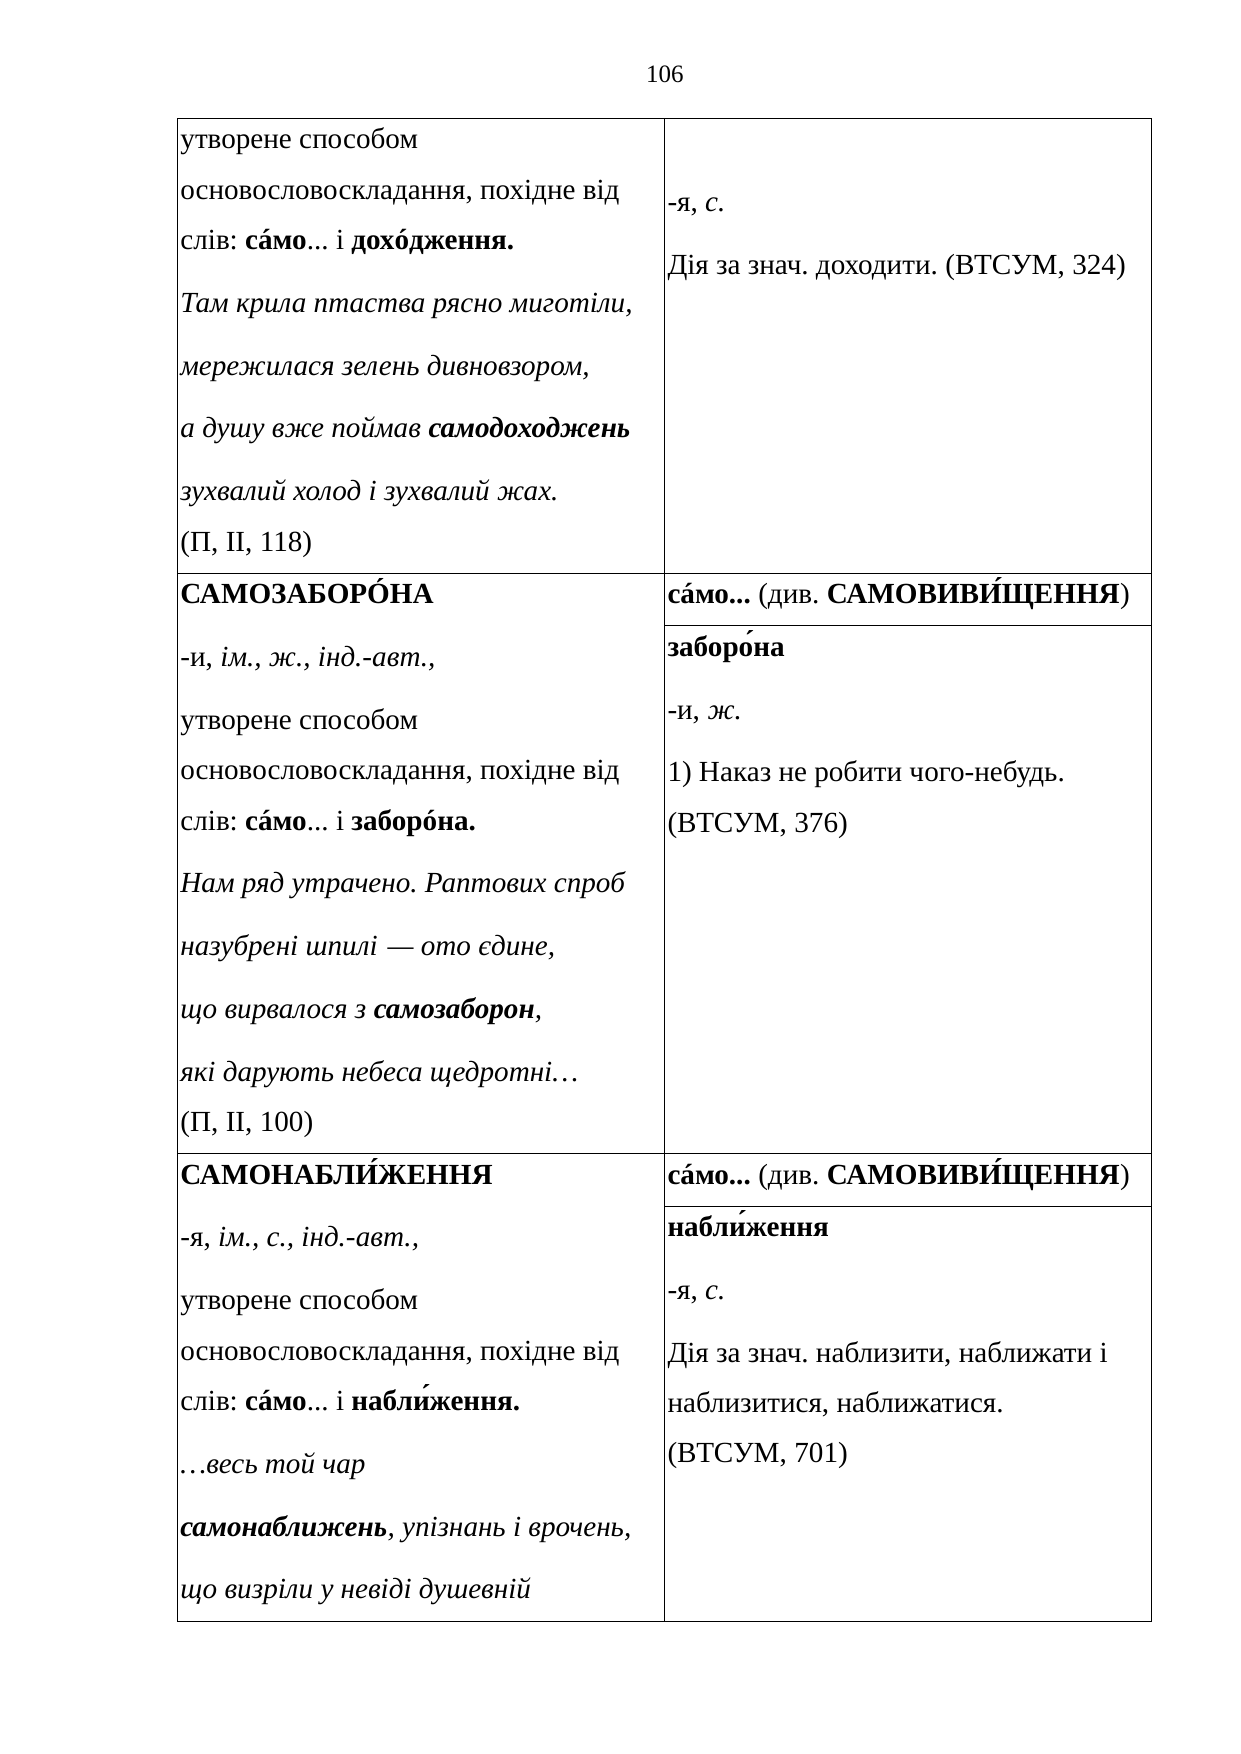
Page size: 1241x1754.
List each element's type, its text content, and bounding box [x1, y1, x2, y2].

table_cell сáмо... (див. САМОВИВИ́ЩЕННЯ) [665, 1154, 1151, 1206]
table_cell утворене способом основословоскладання, похідне від слів: сáмо... і дохóдження. Там крила птаства рясно миготіли, мережилася зелень дивновзором, а душу вже поймав самодоходжень зухвалий холод і зухвалий жах. (П, ІІ, 118) [178, 119, 664, 573]
table_cell -я, с. Дія за знач. доходити. (ВТСУМ, 324) [665, 119, 1151, 573]
table_cell САМОЗАБОРÓНА -и, ім., ж., інд.-авт., утворене способом основословоскладання, похідне від слів: сáмо... і заборóна. Нам ряд утрачено. Раптових спроб назубрені шпилі — ото єдине, що вирвалося з самозаборон, які дарують небеса щедротні… (П, ІІ, 100) [178, 574, 664, 1153]
table_cell набли́ження -я, с. Дія за знач. наблизити, наближати і наблизитися, наближатися. (ВТСУМ, 701) [665, 1207, 1151, 1621]
table_cell САМОНАБЛИ́ЖЕННЯ -я, ім., с., інд.-авт., утворене способом основословоскладання, похідне від слів: сáмо... і набли́ження. …весь той чар самонаближень, упізнань і врочень, що визріли у невіді душевній [178, 1154, 664, 1621]
table_cell заборо́на -и, ж. 1) Наказ не робити чого-небудь. (ВТСУМ, 376) [665, 626, 1151, 1153]
table_cell сáмо... (див. САМОВИВИ́ЩЕННЯ) [665, 574, 1151, 625]
